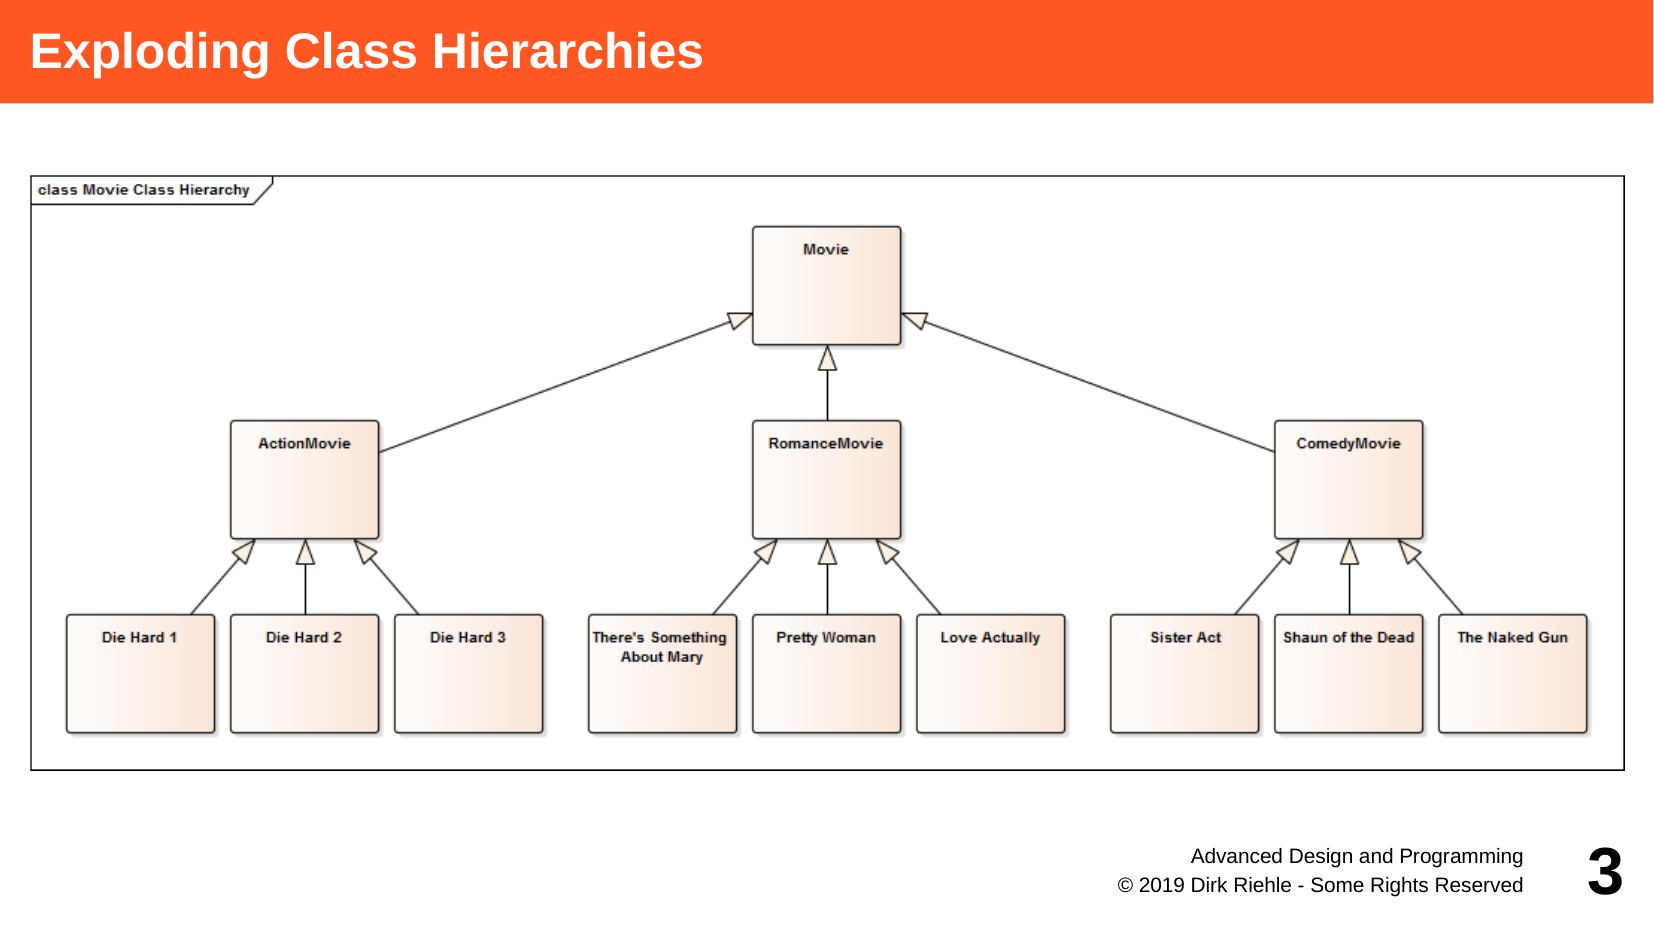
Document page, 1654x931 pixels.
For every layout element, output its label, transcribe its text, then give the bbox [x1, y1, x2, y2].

picture [29, 132, 1625, 812]
title Exploding Class Hierarchies [0, 0, 1654, 104]
